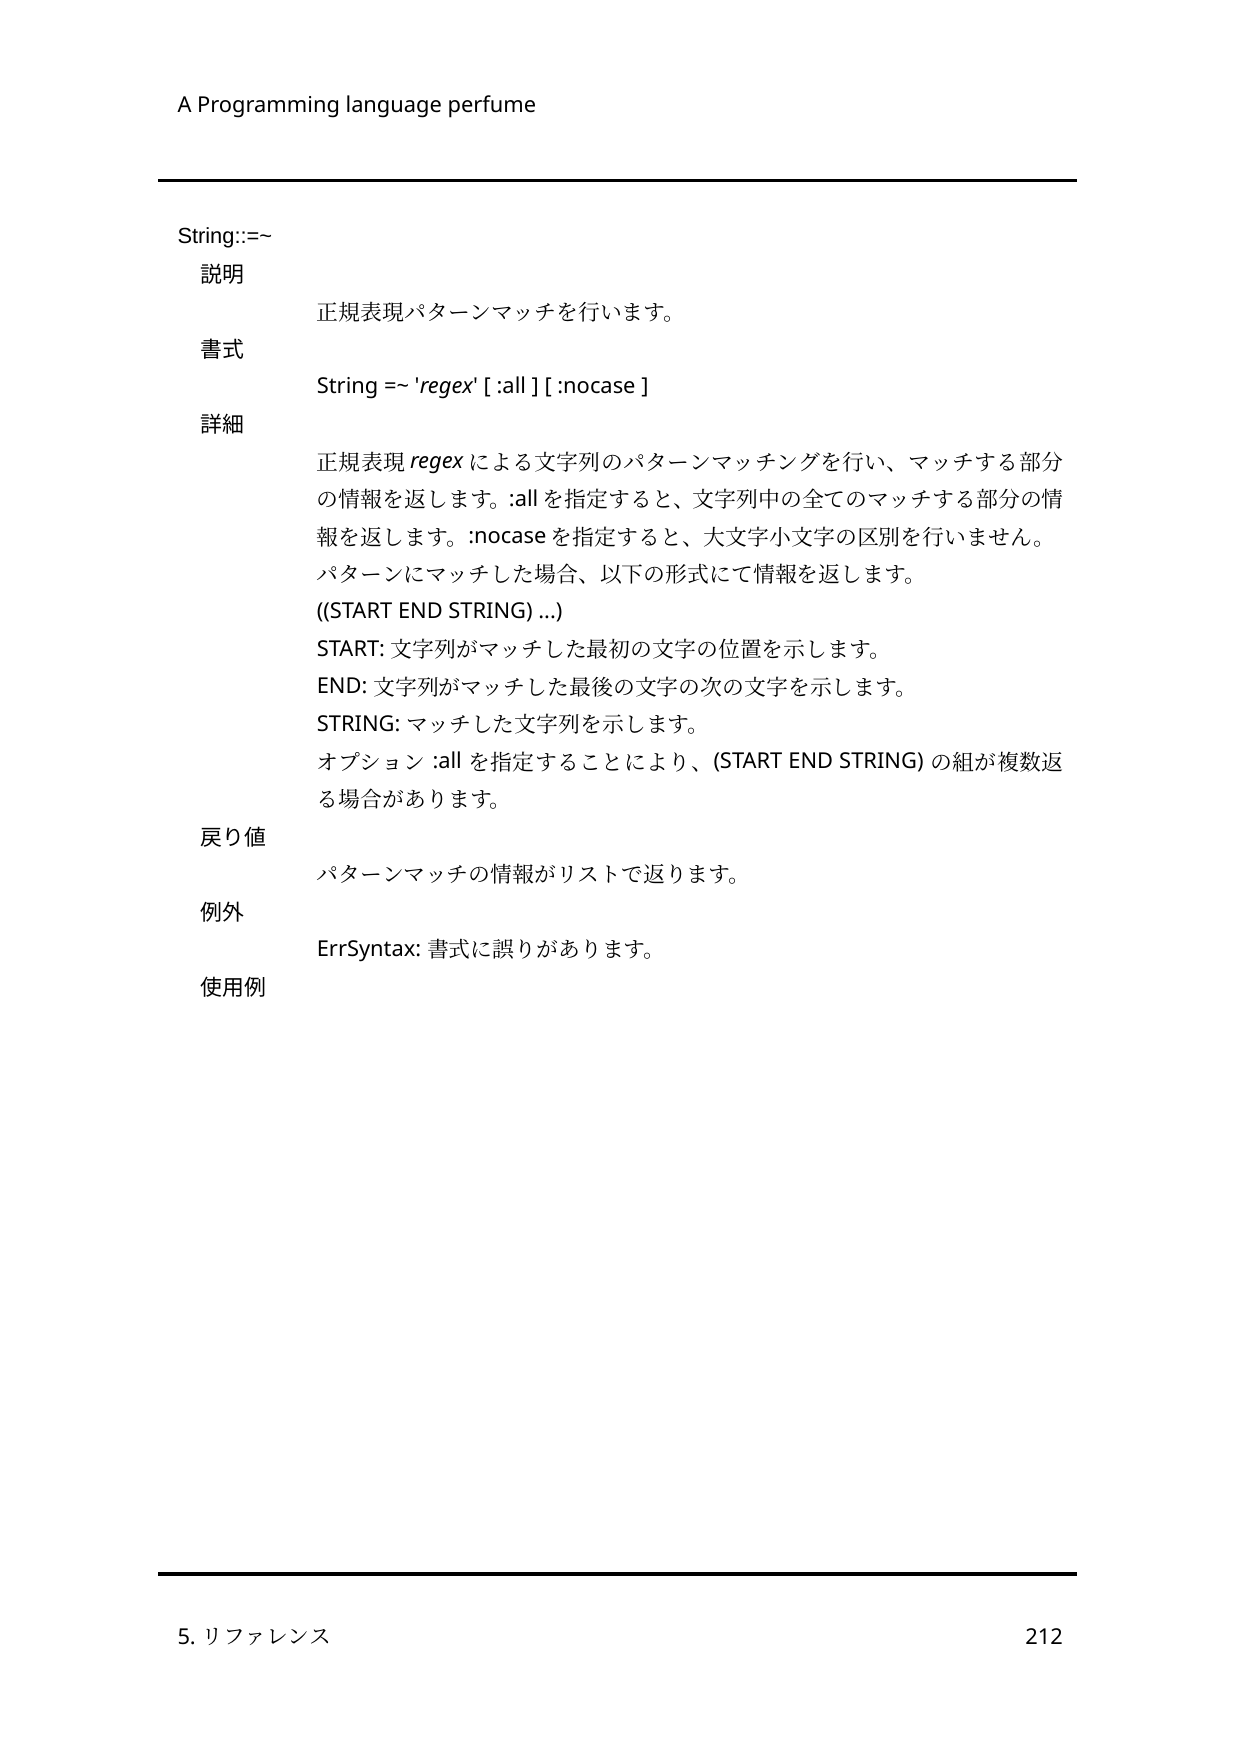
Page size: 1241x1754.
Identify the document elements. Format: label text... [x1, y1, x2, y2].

table_cell 使用例 [200, 967, 317, 1042]
table_cell [317, 967, 1063, 1042]
table_cell パターンマッチの情報がリストで返ります。 [317, 817, 1063, 892]
table_cell ErrSyntax: 書式に誤りがあります。 [317, 892, 1063, 967]
table_cell 例外 [200, 892, 317, 967]
table_header 正規表現パターンマッチを行います。 [317, 254, 1063, 329]
table_cell 書式 [200, 329, 317, 404]
subtitle String::=~ [177, 217, 1063, 254]
table_cell String =~ 'regex' [ :all ] [ :nocase ] [317, 329, 1063, 404]
table_cell 詳細 [200, 404, 317, 817]
table_cell 戻り値 [200, 817, 317, 892]
table_cell 正規表現regexによる文字列のパターンマッチングを行い、マッチする部分の情報を返します。:allを指定すると、文字列中の全てのマッチする部分の情報を返します。:nocaseを指定すると、大文字小文字の区別を行いません。 パターンにマッチした場合、以下の形式にて情報を返します。 ((START END STRING) ...) START: 文字列がマッチした最初の文字の位置を示します。 END: 文字列がマッチした最後の文字の次の文字を示します。 STRING: マッチした文字列を示します。 オプション :all を指定することにより、(START END STRING) の組が複数返る場合があります。 [317, 404, 1063, 817]
table_header 説明 [200, 254, 317, 329]
